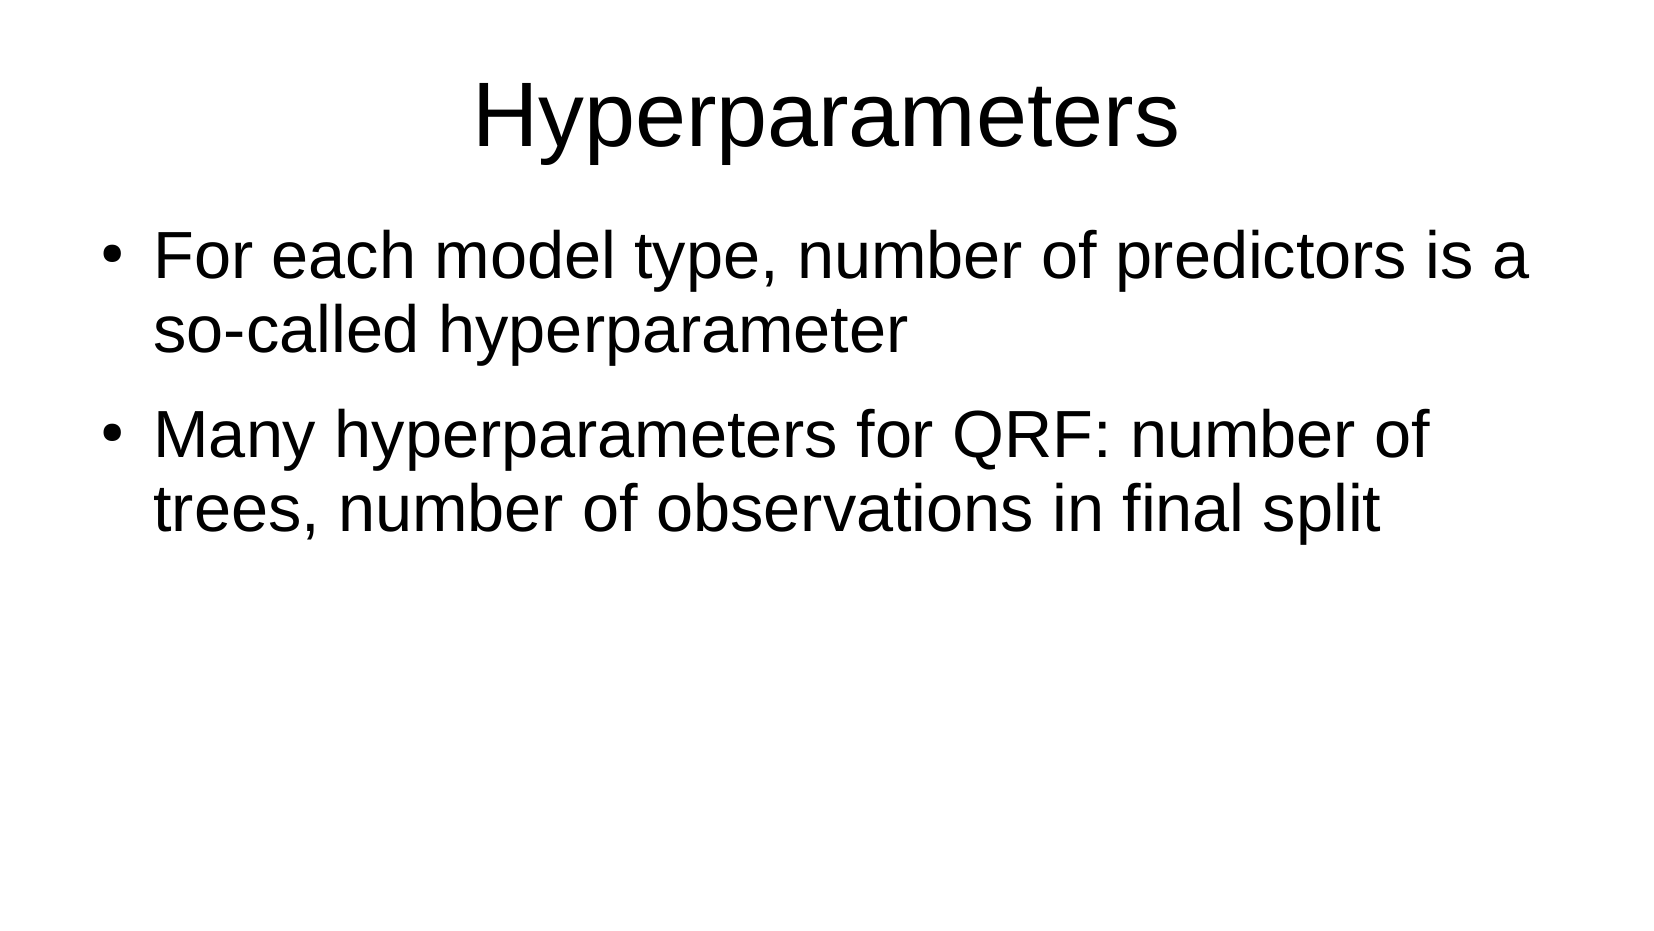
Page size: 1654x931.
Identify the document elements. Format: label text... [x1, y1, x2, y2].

list For each model type, number of predictors is a so-called hyperparameter Many hyperparameters for QRF: number of trees, number of observations in final split [82, 217, 1571, 758]
title Hyperparameters [82, 37, 1571, 193]
